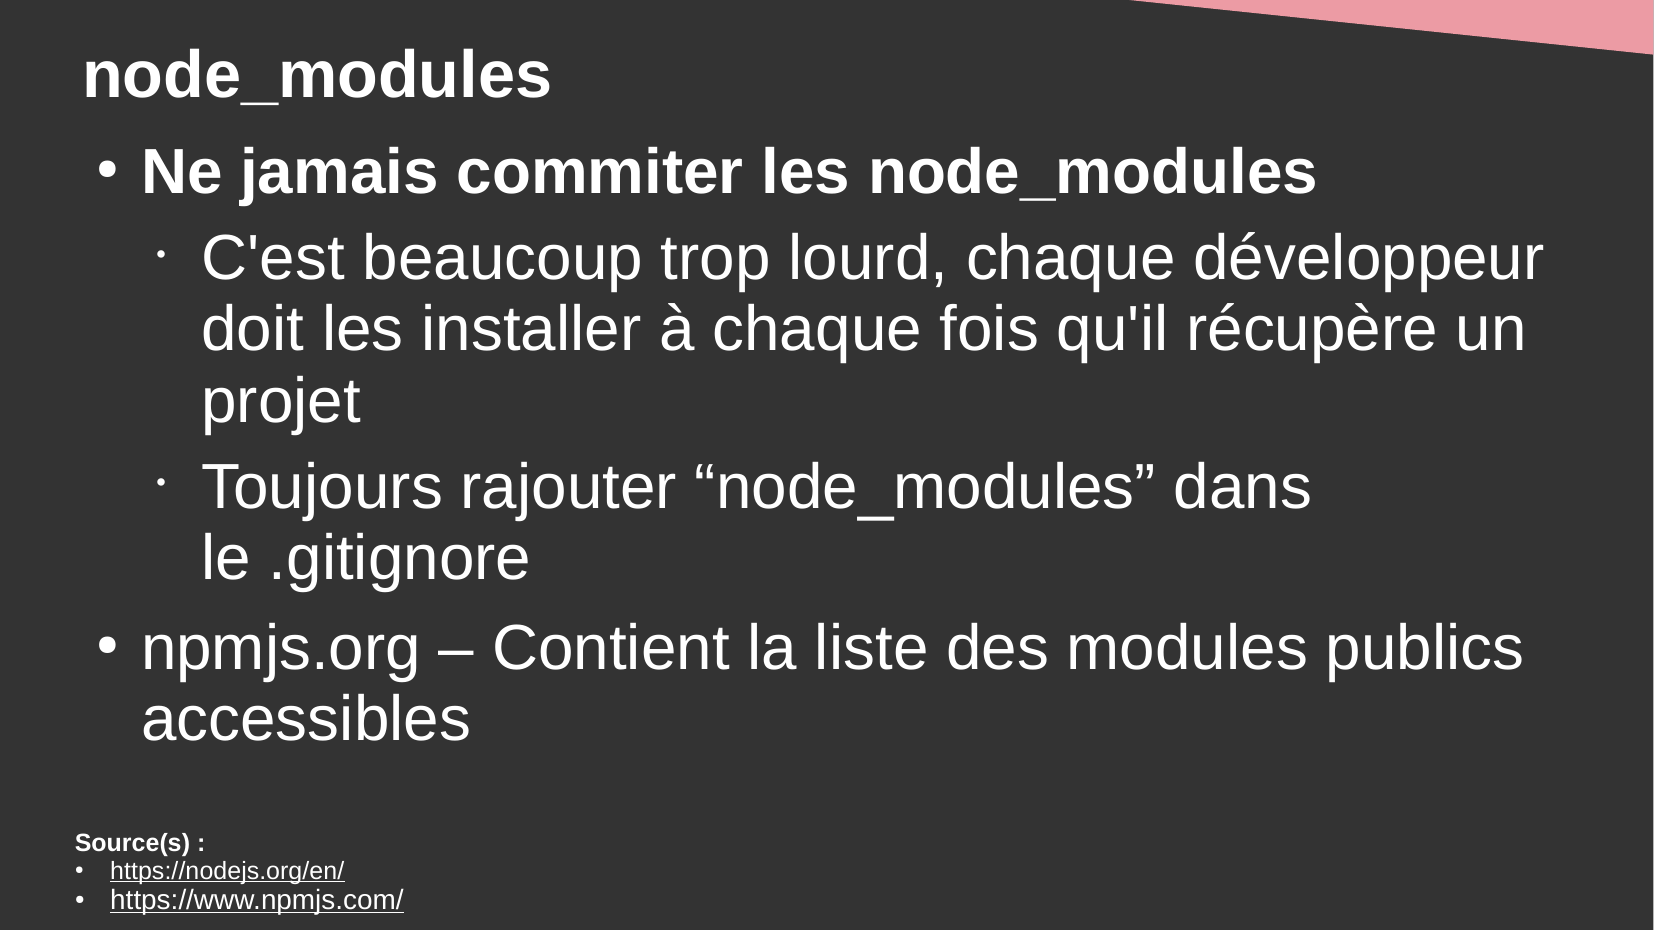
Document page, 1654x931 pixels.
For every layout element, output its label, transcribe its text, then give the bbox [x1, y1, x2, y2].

text_box [1129, 0, 1654, 55]
text_box Source(s) : https://nodejs.org/en/ https://www.npmjs.com/ [59, 821, 1546, 924]
list Ne jamais commiter les node_modules C'est beaucoup trop lourd, chaque développeur doit les installer à chaque fois qu'il récupère un projet Toujours rajouter “node_modules” dans le .gitignore npmjs.org – Contient la liste des modules publics accessibles [80, 135, 1619, 756]
title node_modules [82, 37, 1571, 114]
